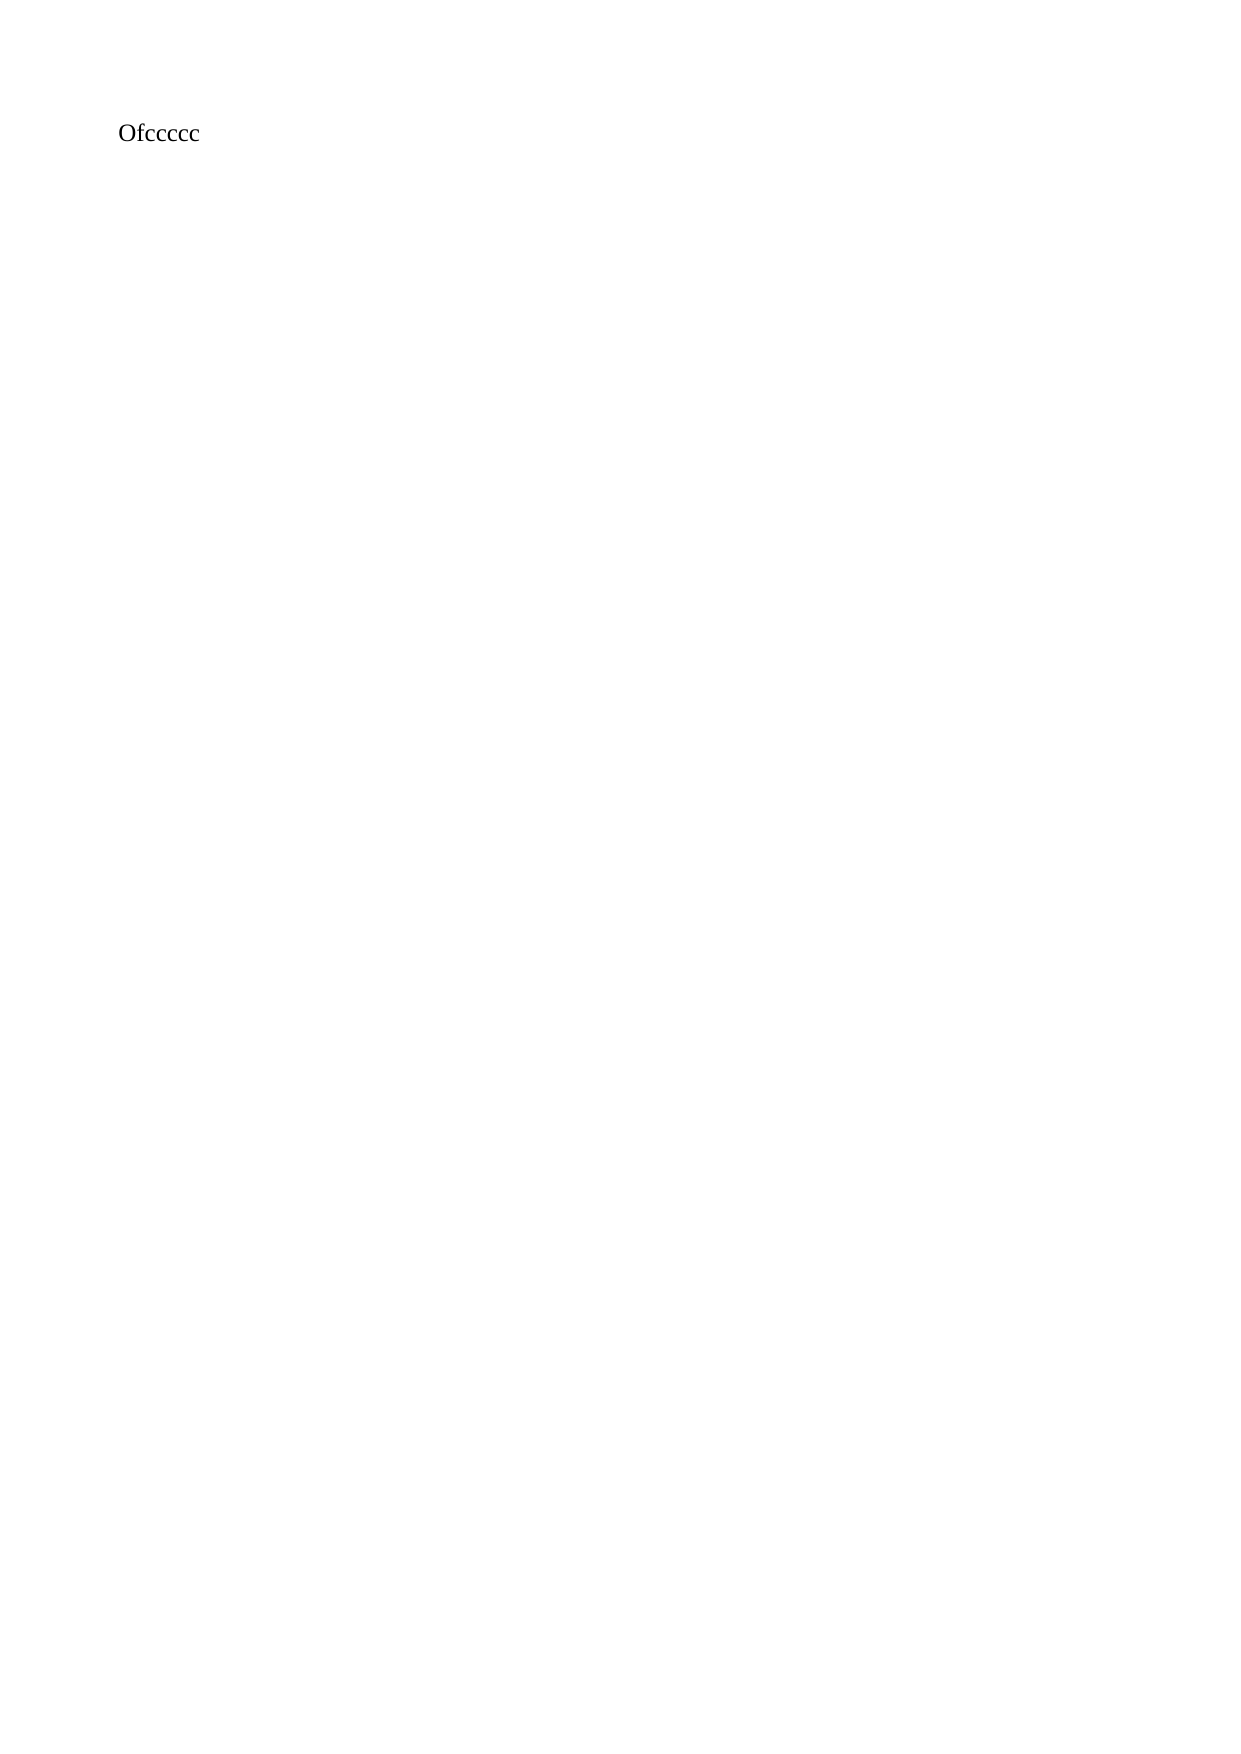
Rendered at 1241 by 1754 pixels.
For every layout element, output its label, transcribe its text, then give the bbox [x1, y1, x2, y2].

text Ofccccc [118, 118, 1122, 147]
